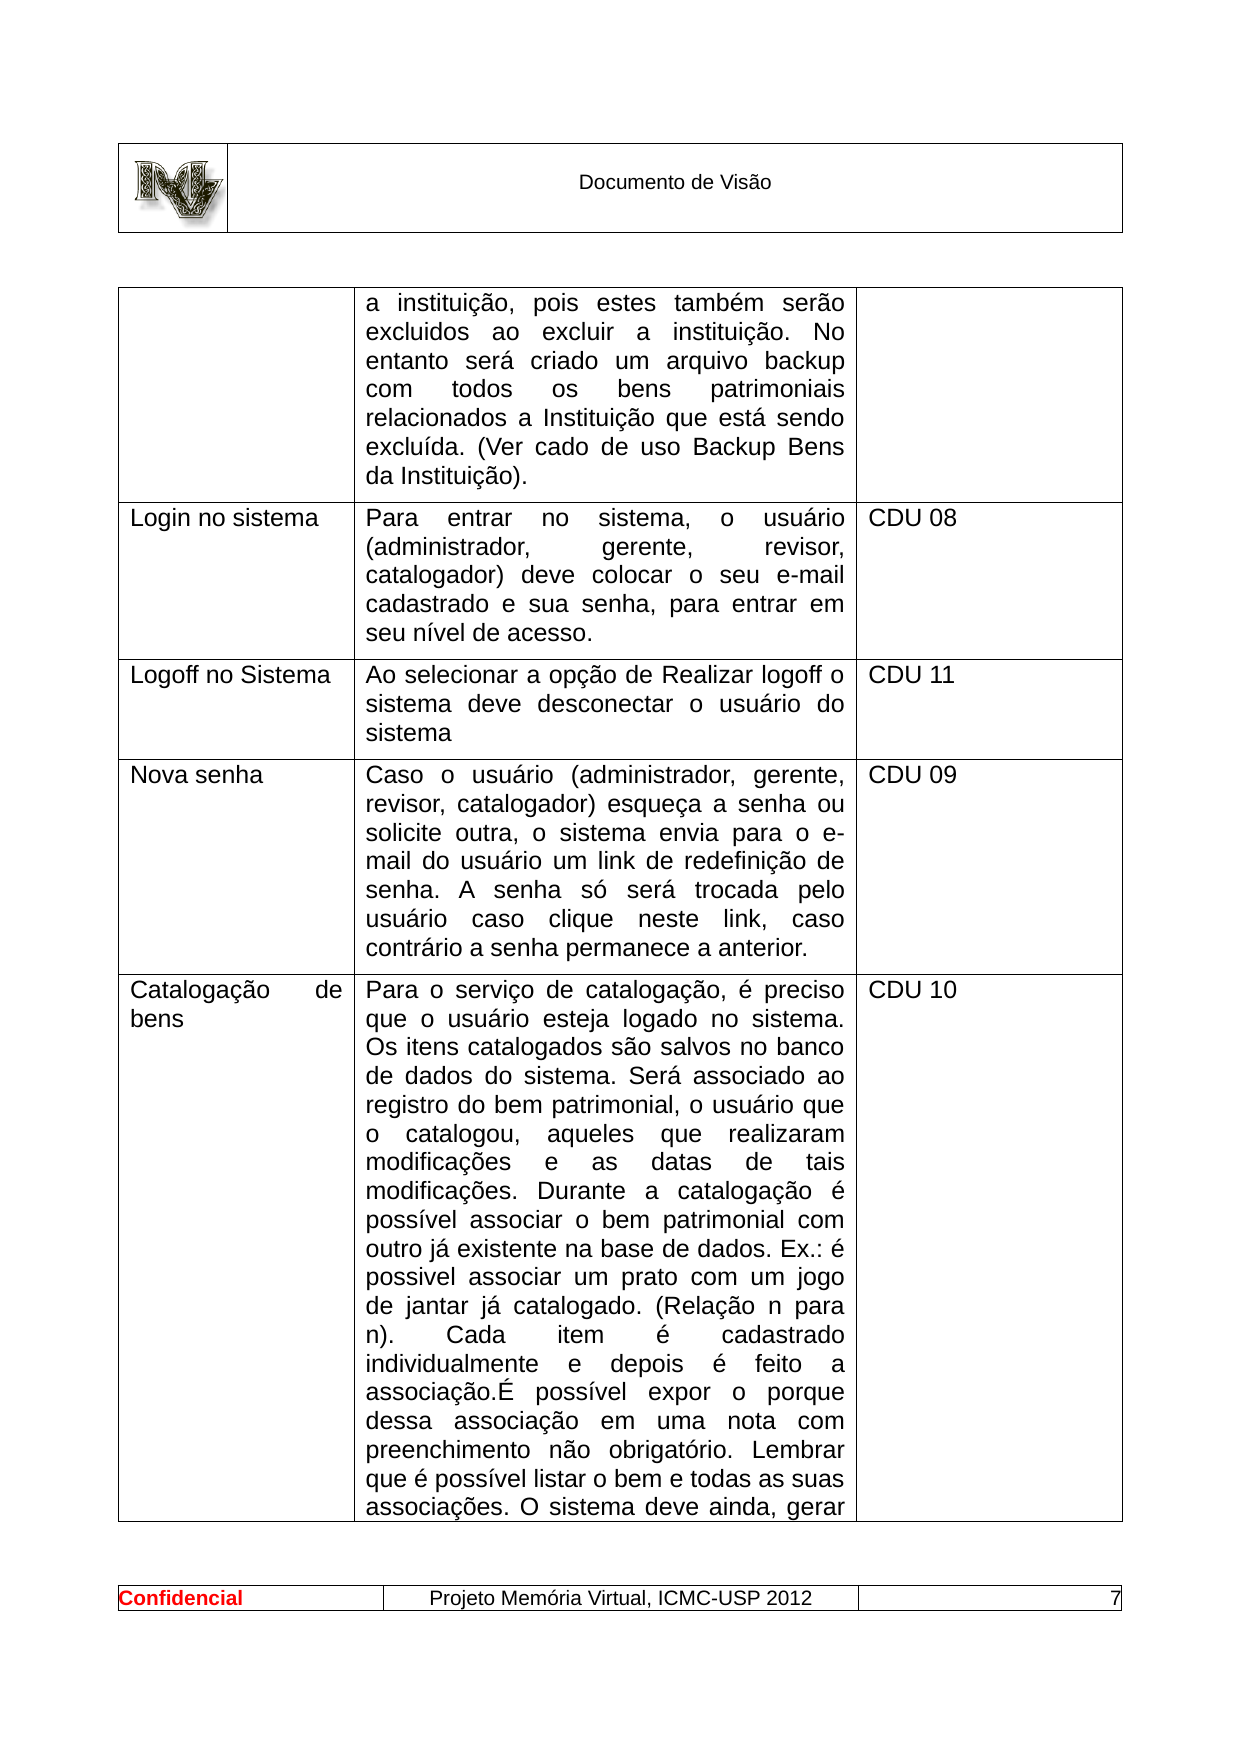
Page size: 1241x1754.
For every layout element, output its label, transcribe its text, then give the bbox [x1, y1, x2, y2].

table_cell Para entrar no sistema, o usuário (administrador, gerente, revisor, catalogador) deve colocar o seu e-mail cadastrado e sua senha, para entrar em seu nível de acesso. [355, 503, 856, 659]
table_cell Caso o usuário (administrador, gerente, revisor, catalogador) esqueça a senha ou solicite outra, o sistema envia para o e-mail do usuário um link de redefinição de senha. A senha só será trocada pelo usuário caso clique neste link, caso contrário a senha permanece a anterior. [355, 760, 856, 974]
table_cell CDU 11 [857, 660, 1122, 759]
table_cell Login no sistema [119, 503, 354, 659]
table_cell [119, 288, 354, 502]
table_cell CDU 08 [857, 503, 1122, 659]
table_cell Nova senha [119, 760, 354, 974]
table_cell Catalogação de bens [119, 975, 354, 1521]
table_cell CDU 10 [857, 975, 1122, 1521]
picture [129, 148, 226, 232]
table_cell a instituição, pois estes também serão excluidos ao excluir a instituição. No entanto será criado um arquivo backup com todos os bens patrimoniais relacionados a Instituição que está sendo excluída. (Ver cado de uso Backup Bens da Instituição). [355, 288, 856, 502]
table_cell Ao selecionar a opção de Realizar logoff o sistema deve desconectar o usuário do sistema [355, 660, 856, 759]
table_cell Logoff no Sistema [119, 660, 354, 759]
table_cell CDU 09 [857, 760, 1122, 974]
table_cell [857, 288, 1122, 502]
table_cell Para o serviço de catalogação, é preciso que o usuário esteja logado no sistema. Os itens catalogados são salvos no banco de dados do sistema. Será associado ao registro do bem patrimonial, o usuário que o catalogou, aqueles que realizaram modificações e as datas de tais modificações. Durante a catalogação é possível associar o bem patrimonial com outro já existente na base de dados. Ex.: é possivel associar um prato com um jogo de jantar já catalogado. (Relação n para n). Cada item é cadastrado individualmente e depois é feito a associação.É possível expor o porque dessa associação em uma nota com preenchimento não obrigatório. Lembrar que é possível listar o bem e todas as suas associações. O sistema deve ainda, gerar [355, 975, 856, 1521]
